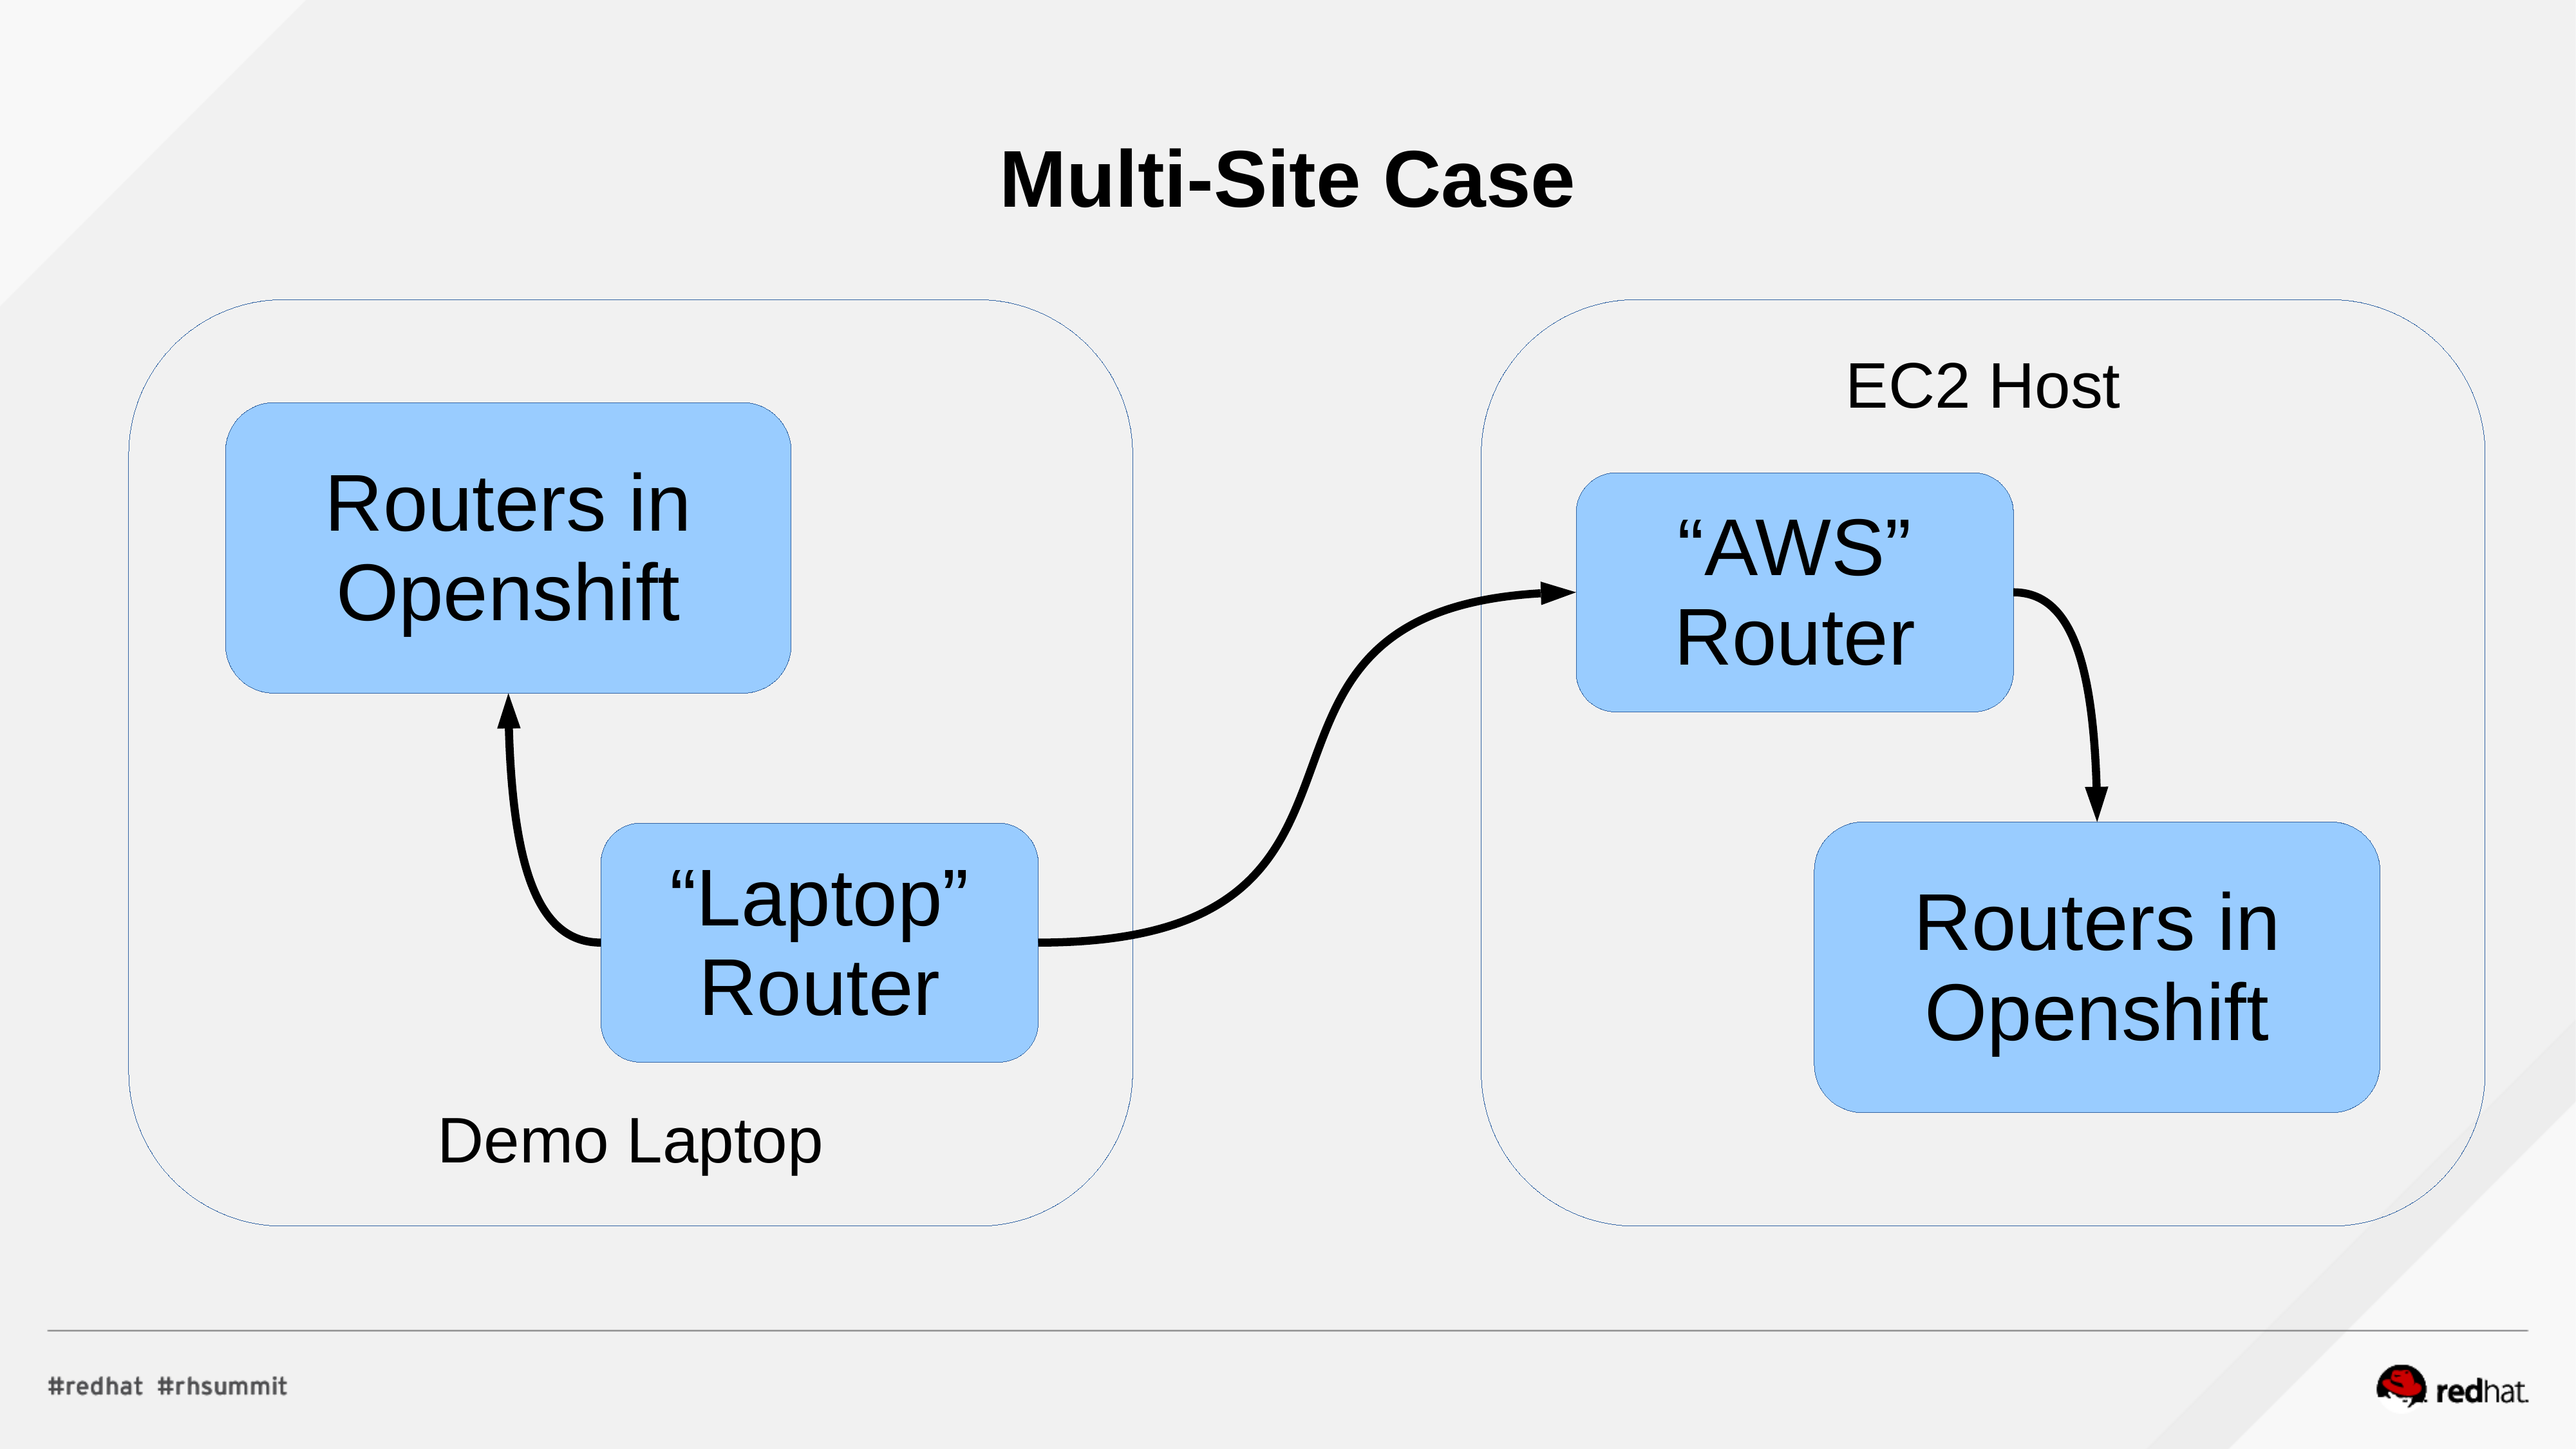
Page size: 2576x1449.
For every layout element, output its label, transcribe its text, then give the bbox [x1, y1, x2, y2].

text_box Demo Laptop [128, 299, 1133, 1226]
picture [0, 0, 2576, 1449]
text_box “AWS” Router [1576, 473, 2014, 712]
text_box EC2 Host [1481, 299, 2485, 1226]
title Multi-Site Case [129, 57, 2447, 300]
text_box “Laptop” Router [601, 823, 1039, 1063]
